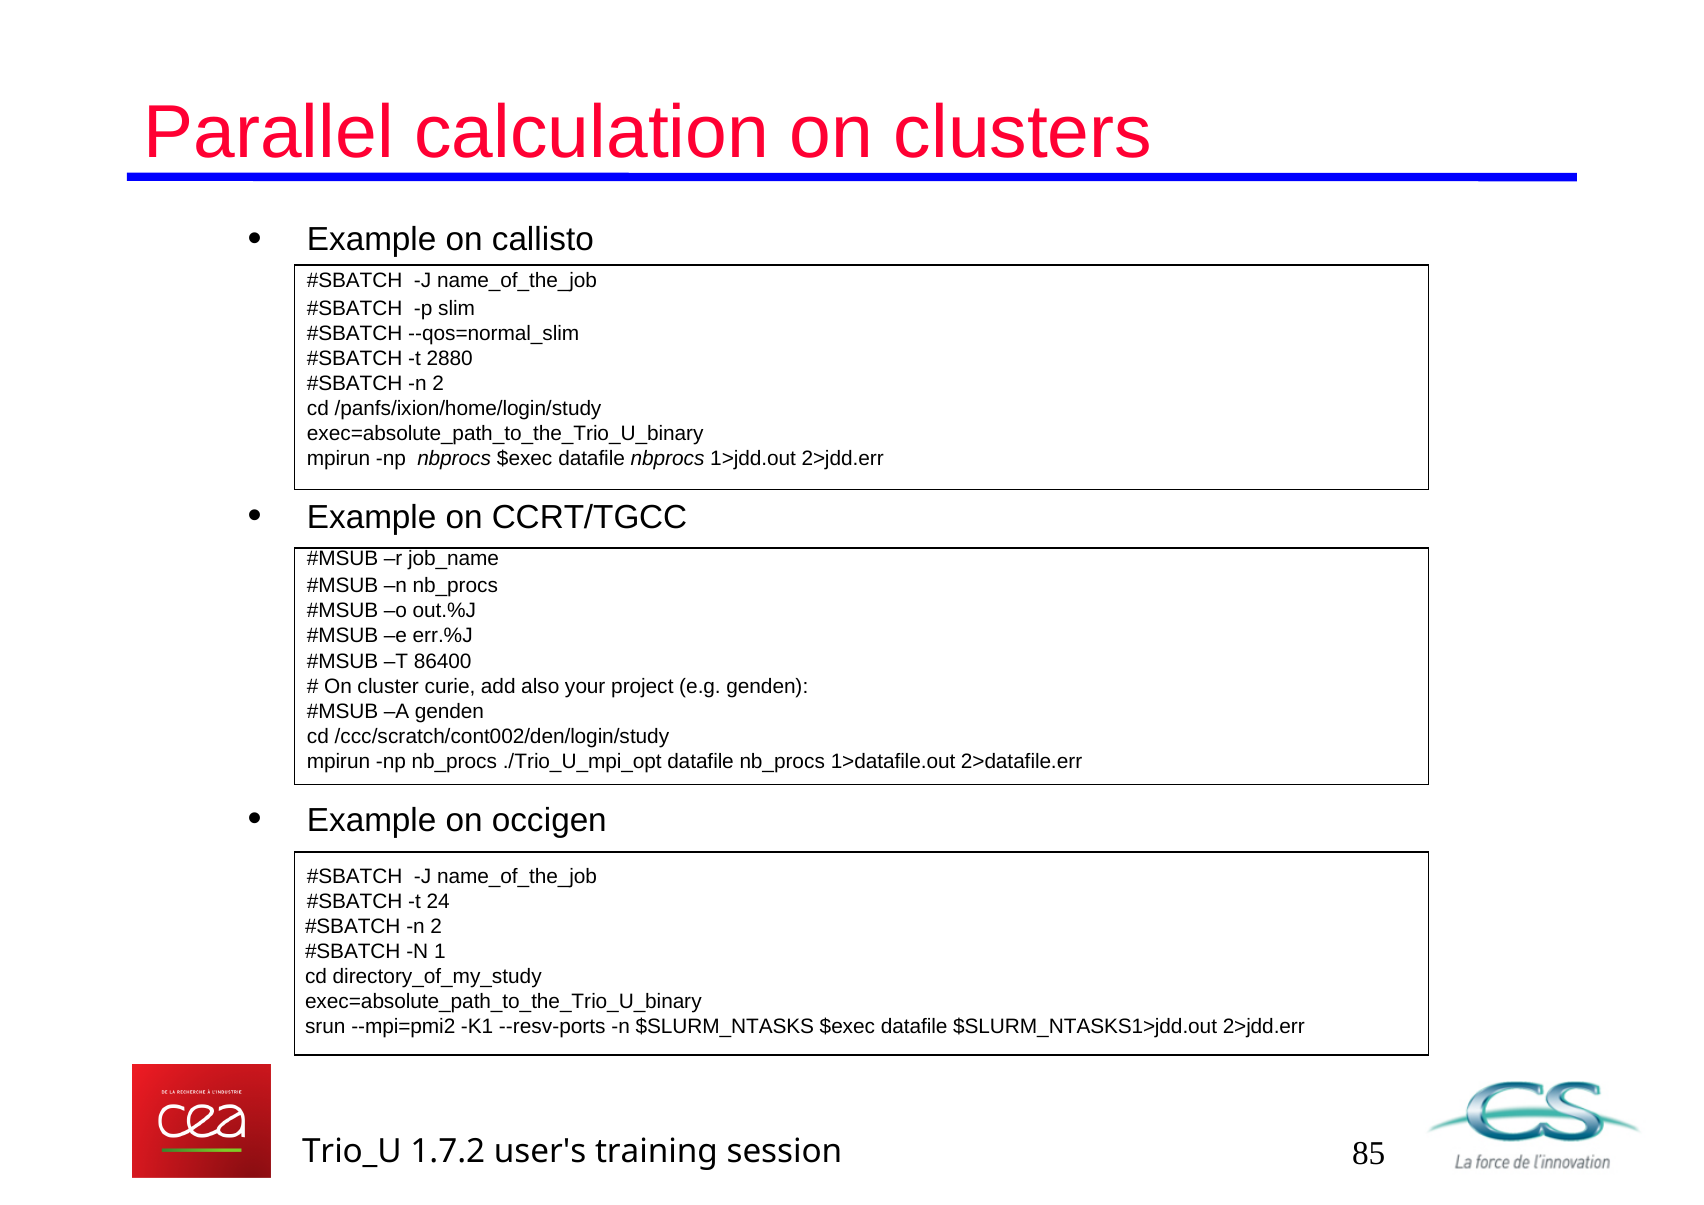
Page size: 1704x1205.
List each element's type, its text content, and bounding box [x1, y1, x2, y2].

picture [132, 1064, 271, 1178]
title Parallel calculation on clusters [127, 39, 1577, 215]
picture [1423, 1077, 1648, 1179]
list Example on callisto #SBATCH -J name_of_the_job #SBATCH -p slim #SBATCH --qos=normal_slim #SBATCH -t 2880 #SBATCH -n 2 cd /panfs/ixion/home/login/study exec=absolute_path_to_the_Trio_U_binary mpirun -np nbprocs $exec datafile nbprocs 1>jdd.out 2>jdd.err Example on CCRT/TGCC #MSUB –r job_name #MSUB –n nb_procs #MSUB –o out.%J #MSUB –e err.%J #MSUB –T 86400 # On cluster curie, add also your project (e.g. genden): #MSUB –A genden cd /ccc/scratch/cont002/den/login/study mpirun -np nb_procs ./Trio_U_mpi_opt datafile nb_procs 1>datafile.out 2>datafile.err Example on occigen #SBATCH -J name_of_the_job #SBATCH -t 24 #SBATCH -n 2 #SBATCH -N 1 cd directory_of_my_study exec=absolute_path_to_the_Trio_U_binary srun --mpi=pmi2 -K1 --resv-ports -n $SLURM_NTASKS $exec datafile $SLURM_NTASKS1>jdd.out 2>jdd.err [231, 217, 1681, 1077]
